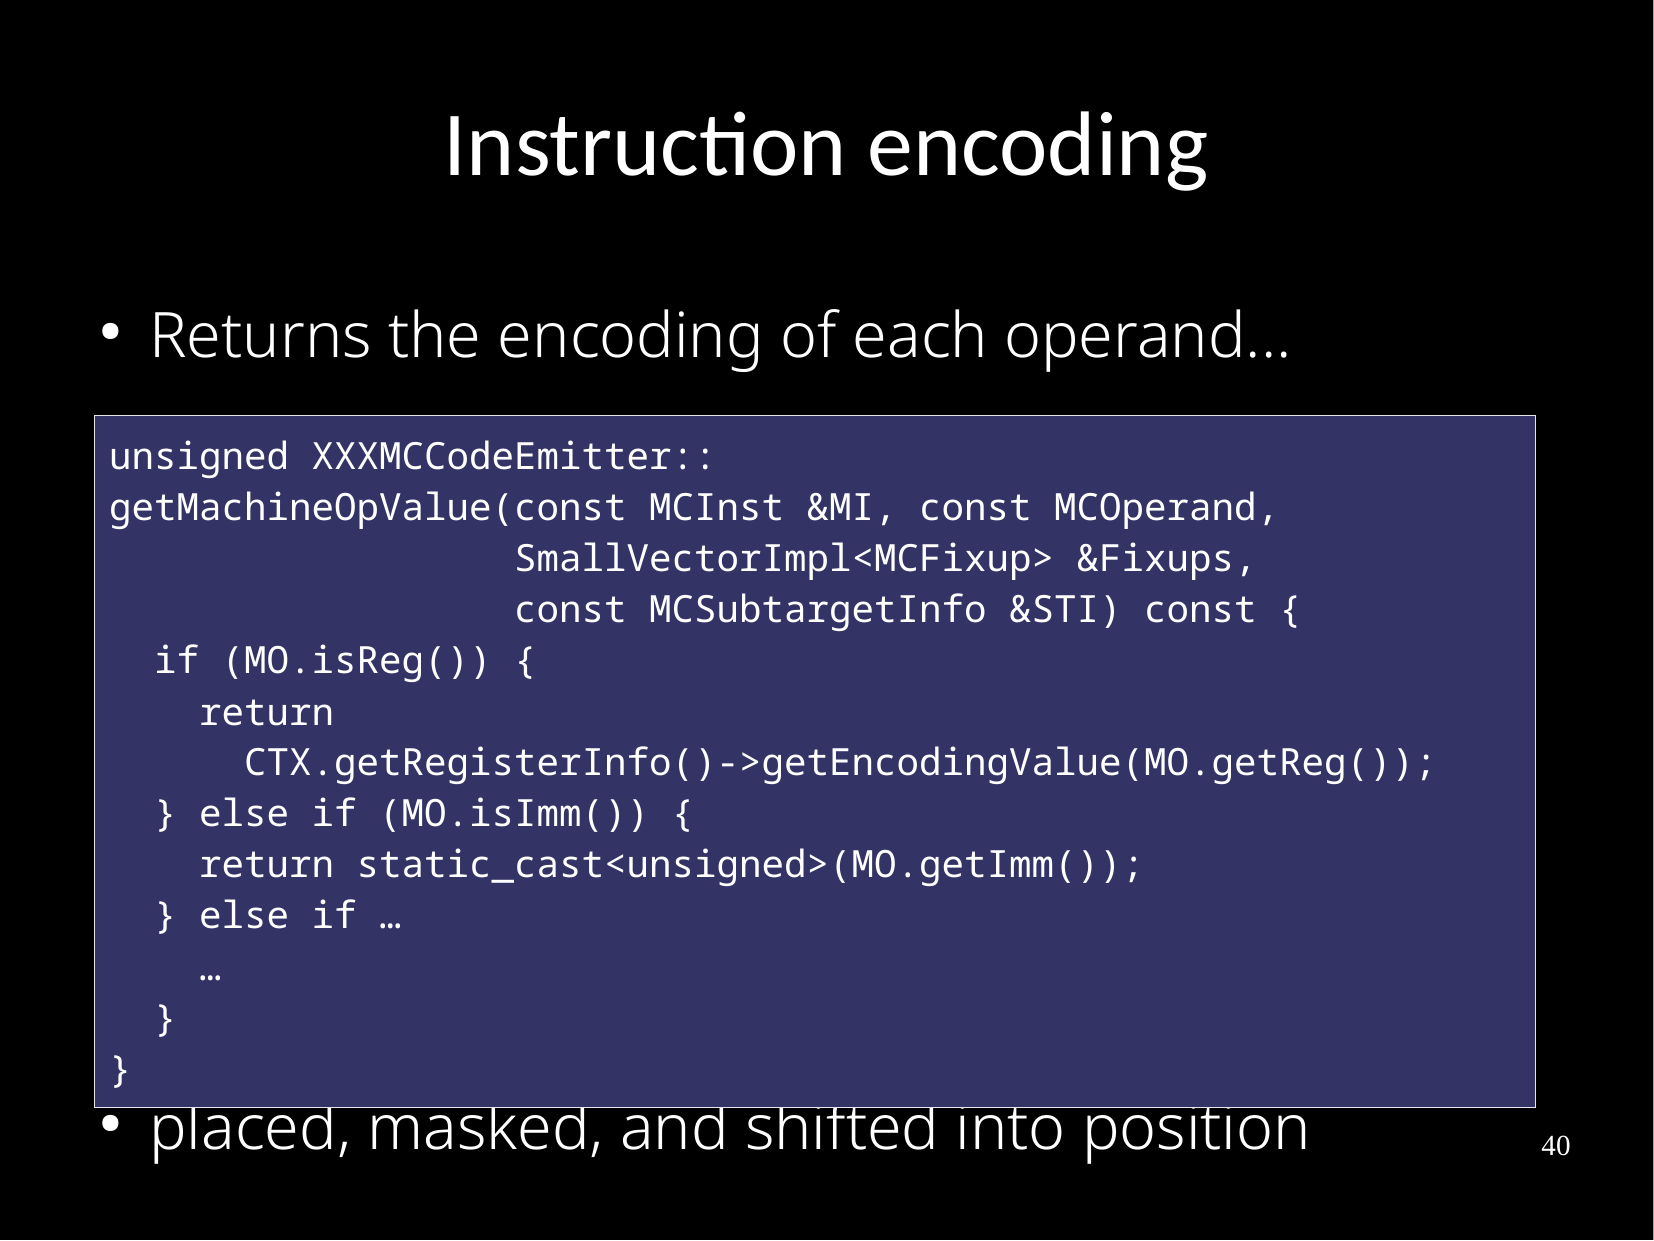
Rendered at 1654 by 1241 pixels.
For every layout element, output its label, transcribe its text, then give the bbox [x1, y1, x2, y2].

text_box unsigned XXXMCCodeEmitter:: getMachineOpValue(const MCInst &MI, const MCOperand, SmallVectorImpl<MCFixup> &Fixups, const MCSubtargetInfo &STI) const { if (MO.isReg()) { return CTX.getRegisterInfo()->getEncodingValue(MO.getReg()); } else if (MO.isImm()) { return static_cast<unsigned>(MO.getImm()); } else if … … } } [94, 415, 1536, 933]
title Instruction encoding [82, 49, 1571, 257]
list Returns the encoding of each operand... placed, masked, and shifted into position [82, 290, 1571, 1170]
